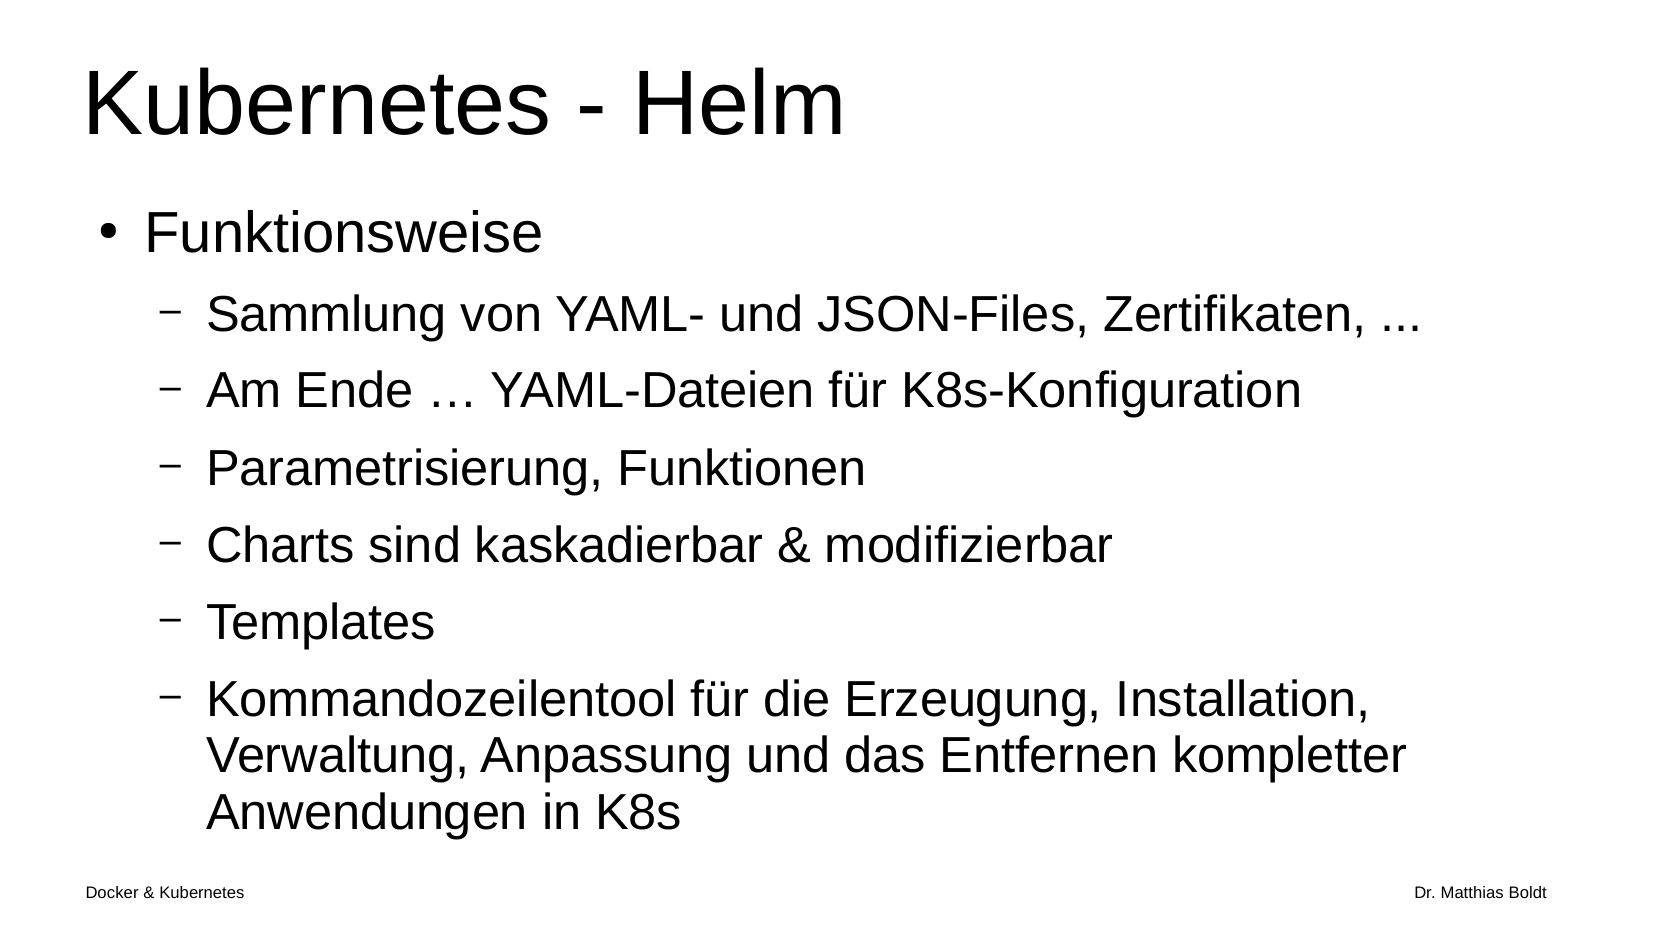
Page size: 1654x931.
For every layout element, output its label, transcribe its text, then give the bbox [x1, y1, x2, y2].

text_box Docker & Kubernetes Dr. Matthias Boldt [70, 875, 1563, 910]
title Kubernetes - Helm [82, 25, 1571, 181]
list Funktionsweise Sammlung von YAML- und JSON-Files, Zertifikaten, ... Am Ende … YAML-Dateien für K8s-Konfiguration Parametrisierung, Funktionen Charts sind kaskadierbar & modifizierbar Templates Kommandozeilentool für die Erzeugung, Installation, Verwaltung, Anpassung und das Entfernen kompletter Anwendungen in K8s [82, 199, 1583, 845]
